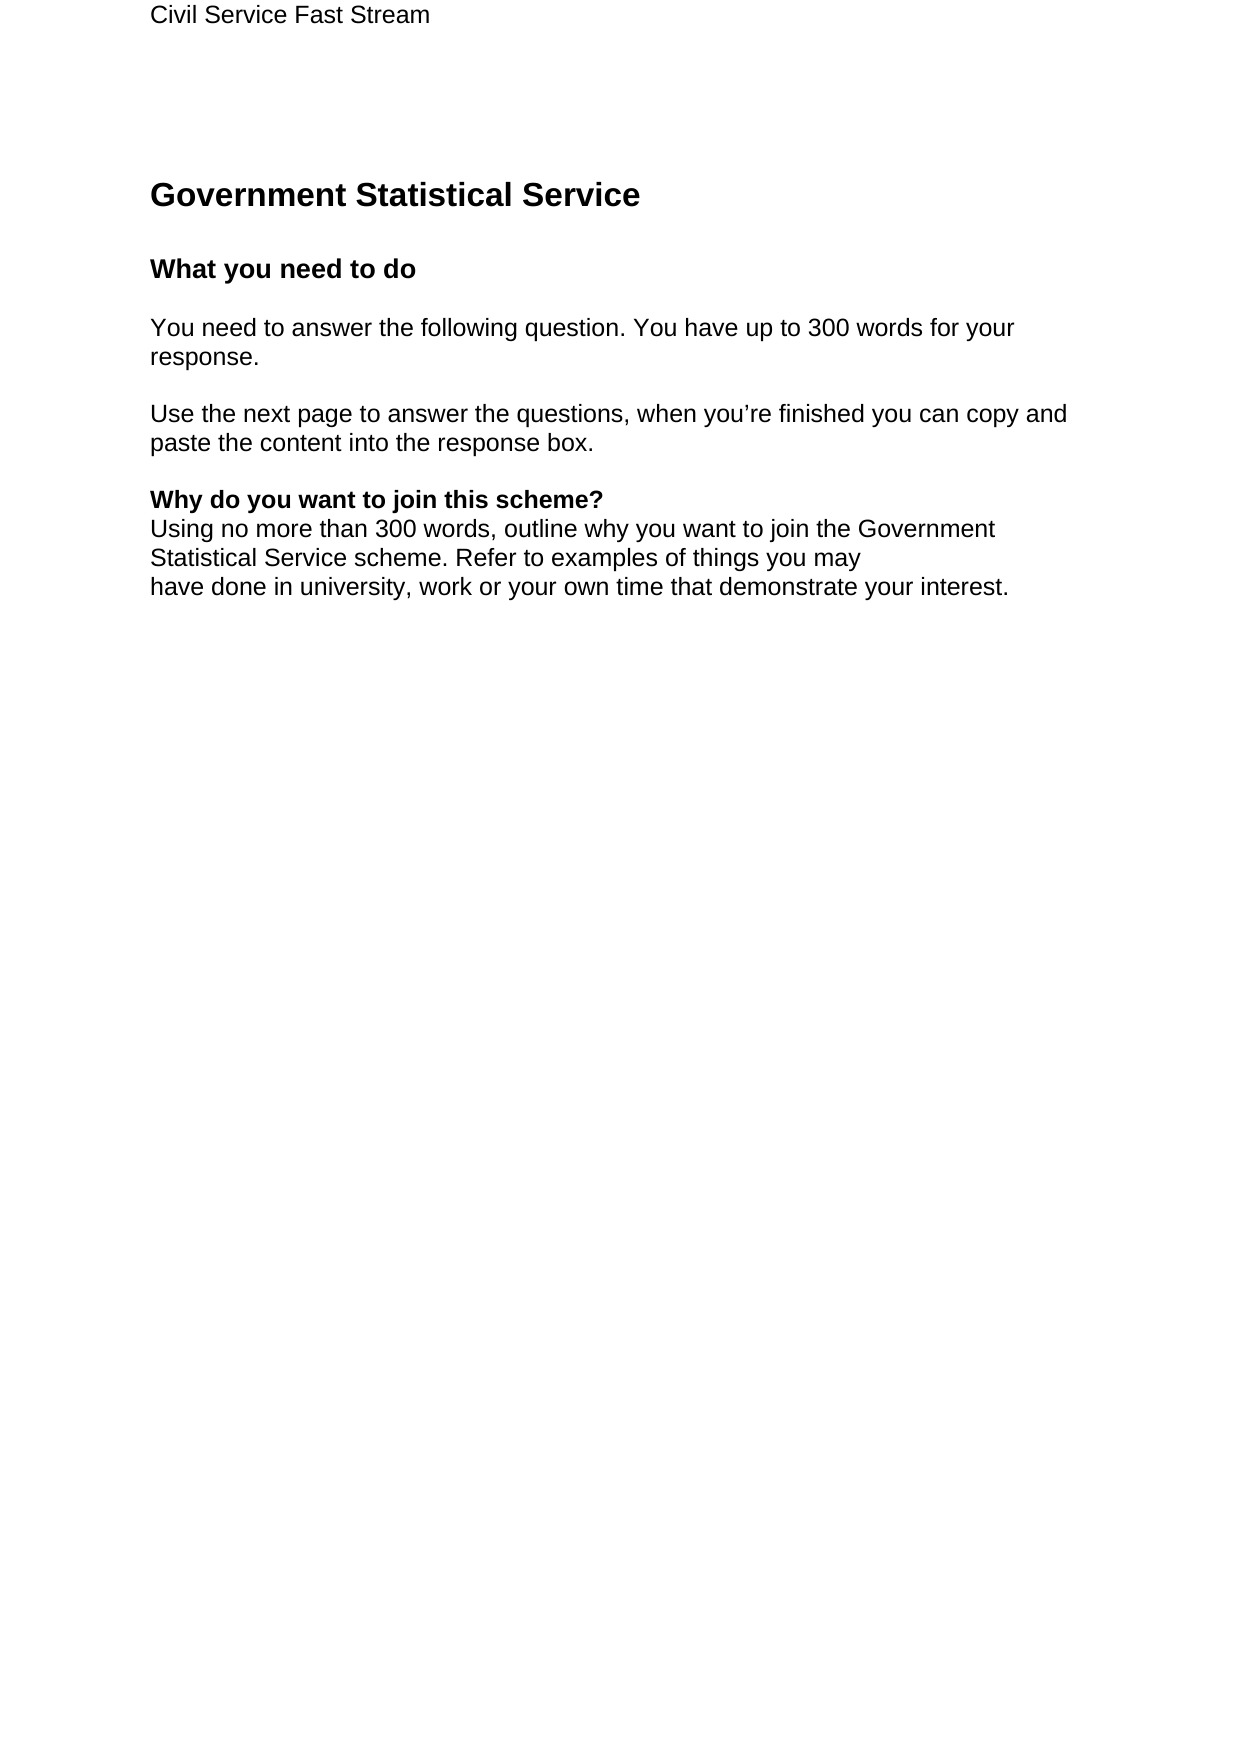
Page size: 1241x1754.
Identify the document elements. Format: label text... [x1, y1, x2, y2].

subtitle Government Statistical Service [150, 175, 1090, 213]
text You need to answer the following question. You have up to 300 words for your response. [150, 313, 1090, 371]
subtitle What you need to do [150, 253, 1090, 284]
text Using no more than 300 words, outline why you want to join the Government Statistical Service scheme. Refer to examples of things you may [150, 514, 1090, 572]
text Why do you want to join this scheme? [150, 486, 1090, 514]
text have done in university, work or your own time that demonstrate your interest. [150, 572, 1090, 601]
text Use the next page to answer the questions, when you’re finished you can copy and paste the content into the response box. [150, 399, 1090, 457]
